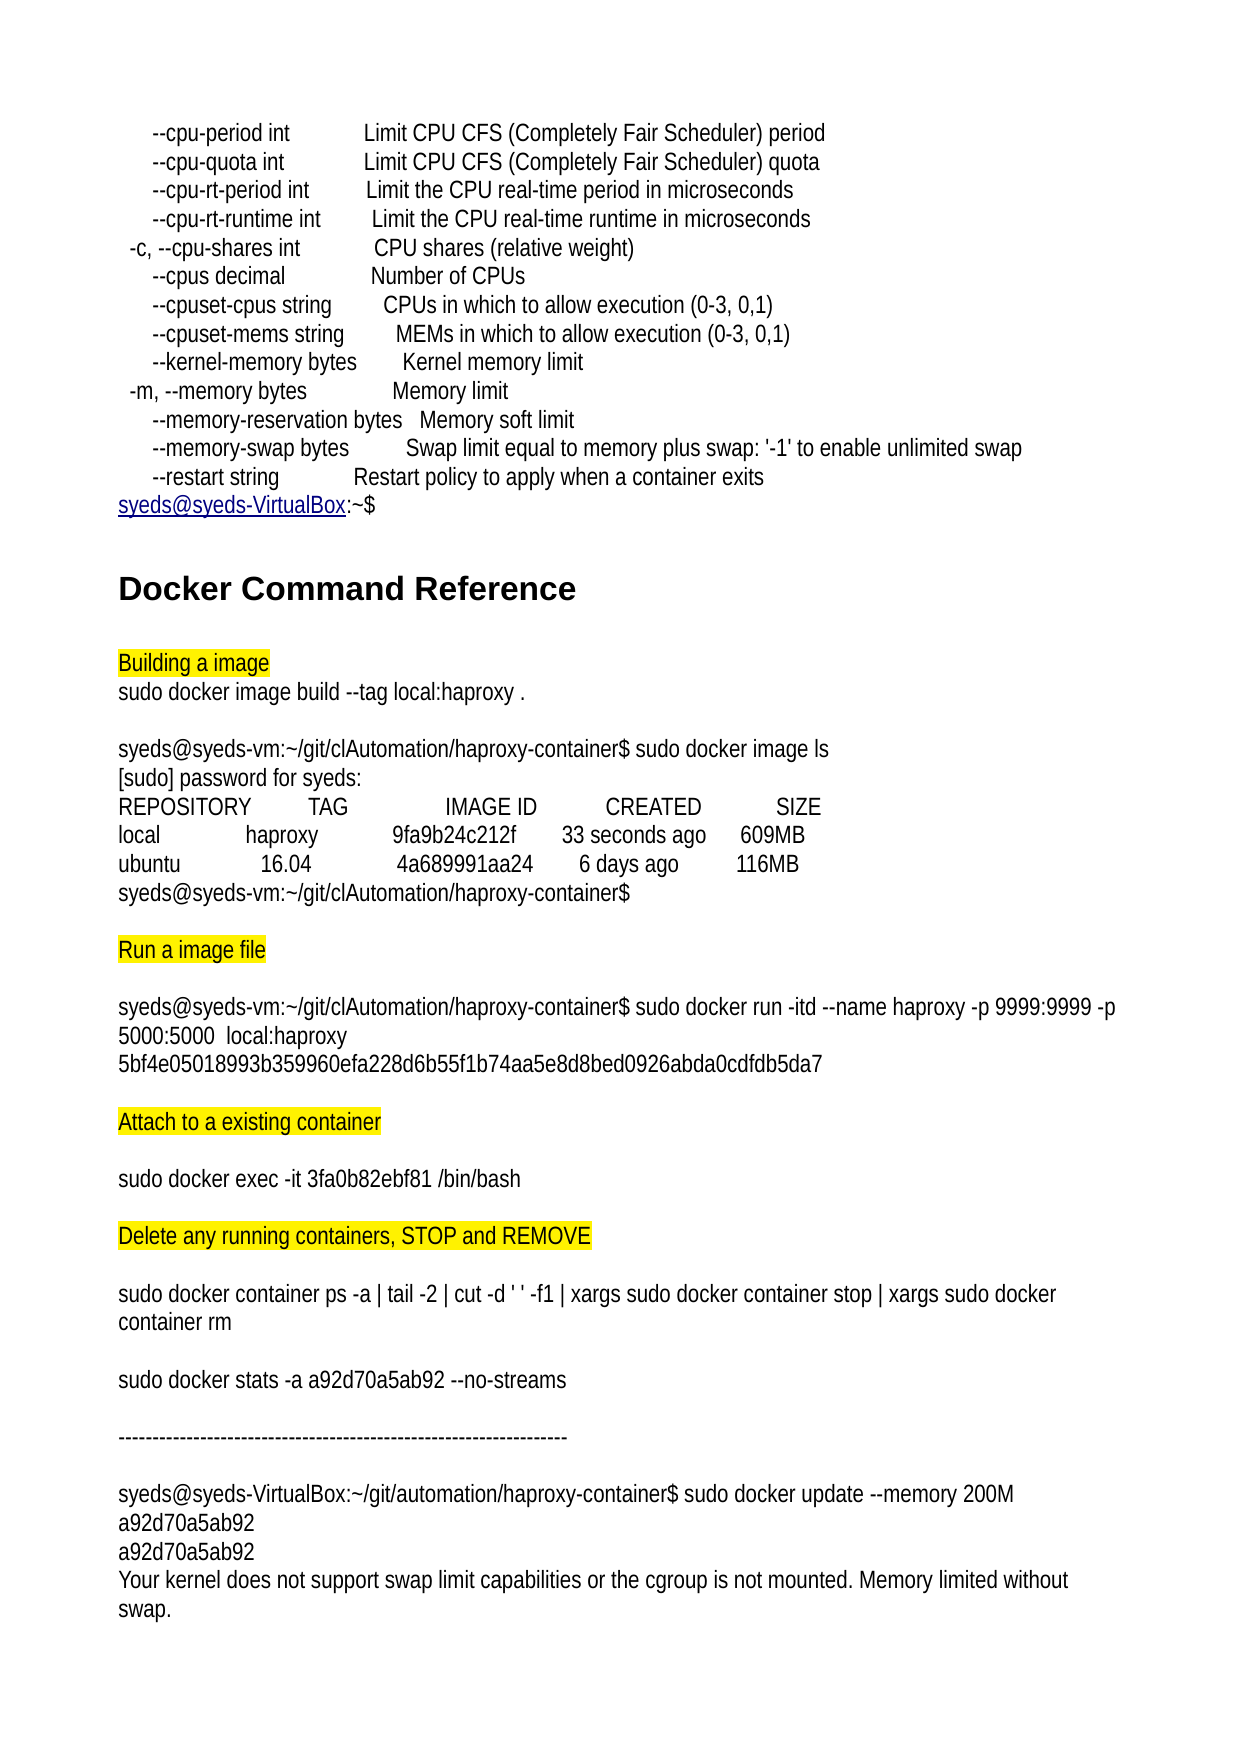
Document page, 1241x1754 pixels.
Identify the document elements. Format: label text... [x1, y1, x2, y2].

text ubuntu 16.04 4a689991aa24 6 days ago 116MB [118, 849, 1122, 878]
text syeds@syeds-vm:~/git/clAutomation/haproxy-container$ [118, 878, 1122, 906]
text sudo docker exec -it 3fa0b82ebf81 /bin/bash [118, 1164, 1122, 1193]
text -m, --memory bytes Memory limit [118, 376, 1122, 404]
text [sudo] password for syeds: [118, 763, 1122, 792]
text REPOSITORY TAG IMAGE ID CREATED SIZE [118, 792, 1122, 820]
text syeds@syeds-VirtualBox:~$ [118, 491, 1122, 519]
text --memory-swap bytes Swap limit equal to memory plus swap: '-1' to enable unlimited swap [118, 433, 1122, 462]
subtitle Docker Command Reference [118, 569, 1122, 607]
text sudo docker stats -a a92d70a5ab92 --no-streams [118, 1364, 1122, 1393]
text sudo docker container ps -a | tail -2 | cut -d ' ' -f1 | xargs sudo docker container stop | xargs sudo docker container rm [118, 1279, 1122, 1336]
text syeds@syeds-vm:~/git/clAutomation/haproxy-container$ sudo docker run -itd --name haproxy -p 9999:9999 -p 5000:5000 local:haproxy [118, 992, 1122, 1049]
text --cpu-period int Limit CPU CFS (Completely Fair Scheduler) period [118, 118, 1122, 147]
text --cpu-rt-runtime int Limit the CPU real-time runtime in microseconds [118, 204, 1122, 233]
text --cpuset-cpus string CPUs in which to allow execution (0-3, 0,1) [118, 290, 1122, 319]
text 5bf4e05018993b359960efa228d6b55f1b74aa5e8d8bed0926abda0cdfdb5da7 [118, 1049, 1122, 1078]
text a92d70a5ab92 [118, 1536, 1122, 1565]
text ------------------------------------------------------------------ [118, 1422, 1122, 1451]
text sudo docker image build --tag local:haproxy . [118, 677, 1122, 706]
text local haproxy 9fa9b24c212f 33 seconds ago 609MB [118, 820, 1122, 849]
text --cpu-quota int Limit CPU CFS (Completely Fair Scheduler) quota [118, 147, 1122, 175]
text Your kernel does not support swap limit capabilities or the cgroup is not mounted. Memory limited without swap. [118, 1565, 1122, 1622]
text Attach to a existing container [118, 1107, 1122, 1135]
text Building a image [118, 648, 1122, 677]
text --memory-reservation bytes Memory soft limit [118, 404, 1122, 433]
text --cpu-rt-period int Limit the CPU real-time period in microseconds [118, 175, 1122, 204]
text -c, --cpu-shares int CPU shares (relative weight) [118, 233, 1122, 261]
text --cpuset-mems string MEMs in which to allow execution (0-3, 0,1) [118, 319, 1122, 347]
text syeds@syeds-VirtualBox:~/git/automation/haproxy-container$ sudo docker update --memory 200M a92d70a5ab92 [118, 1479, 1122, 1536]
text --restart string Restart policy to apply when a container exits [118, 462, 1122, 491]
text syeds@syeds-vm:~/git/clAutomation/haproxy-container$ sudo docker image ls [118, 734, 1122, 763]
text --cpus decimal Number of CPUs [118, 261, 1122, 290]
text Run a image file [118, 935, 1122, 963]
text --kernel-memory bytes Kernel memory limit [118, 347, 1122, 376]
text Delete any running containers, STOP and REMOVE [118, 1221, 1122, 1250]
